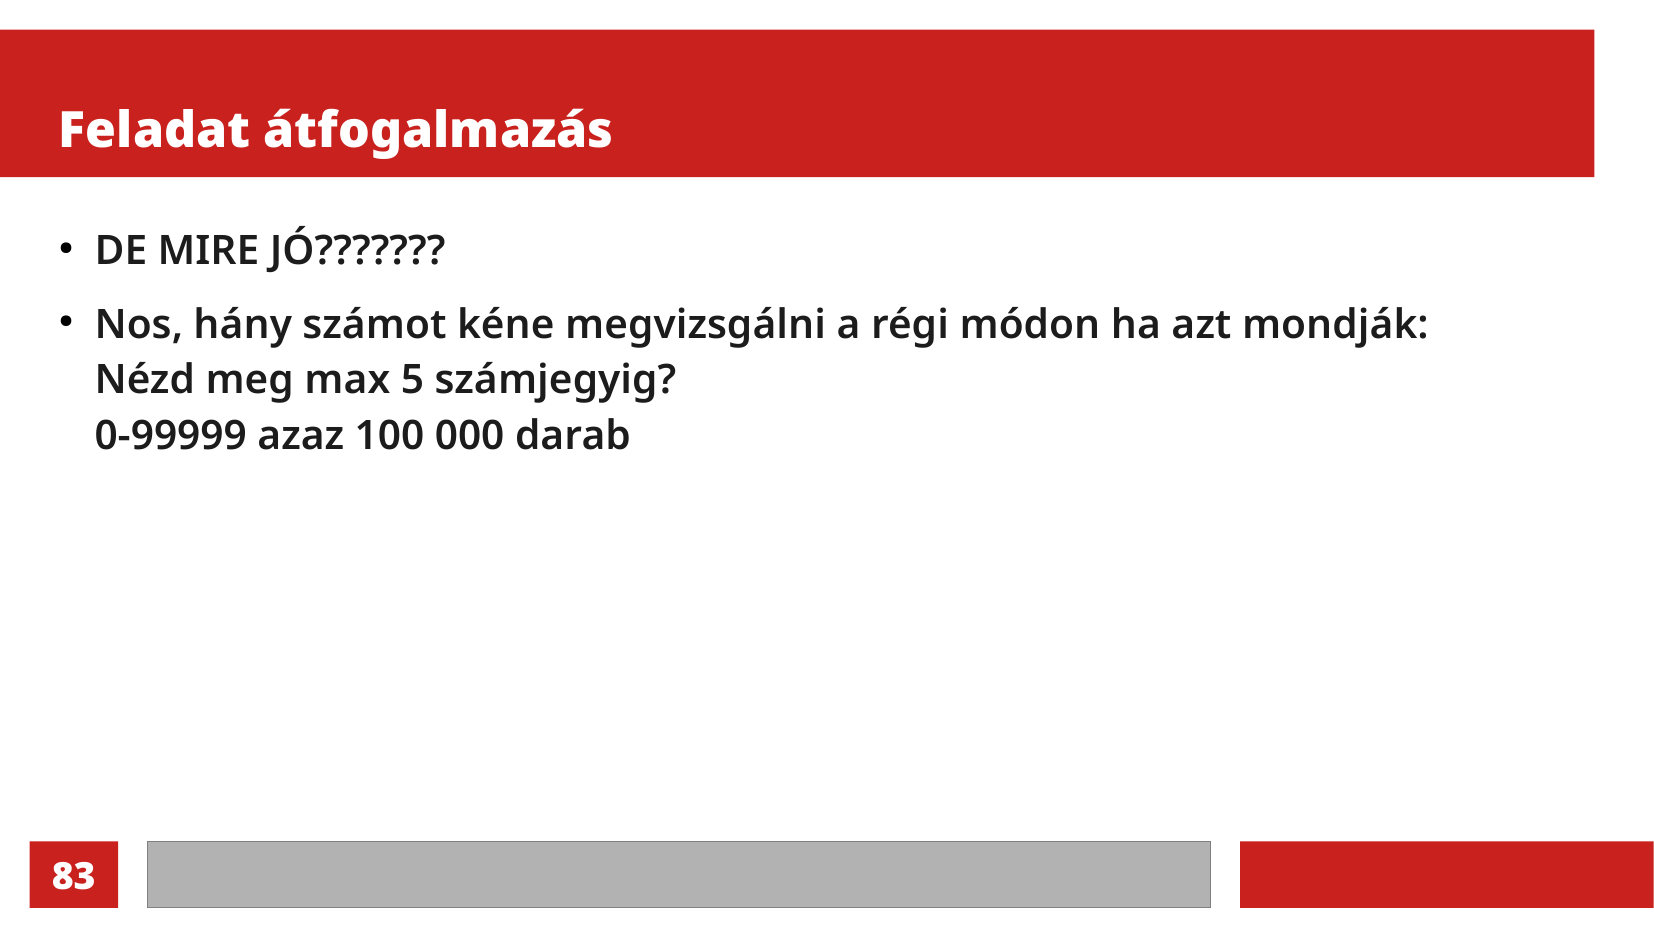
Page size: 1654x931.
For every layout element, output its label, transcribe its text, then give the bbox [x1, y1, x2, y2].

list DE MIRE JÓ??????? Nos, hány számot kéne megvizsgálni a régi módon ha azt mondják: Nézd meg max 5 számjegyig? 0-99999 azaz 100 000 darab [59, 221, 1565, 650]
title Feladat átfogalmazás [59, 44, 1595, 163]
